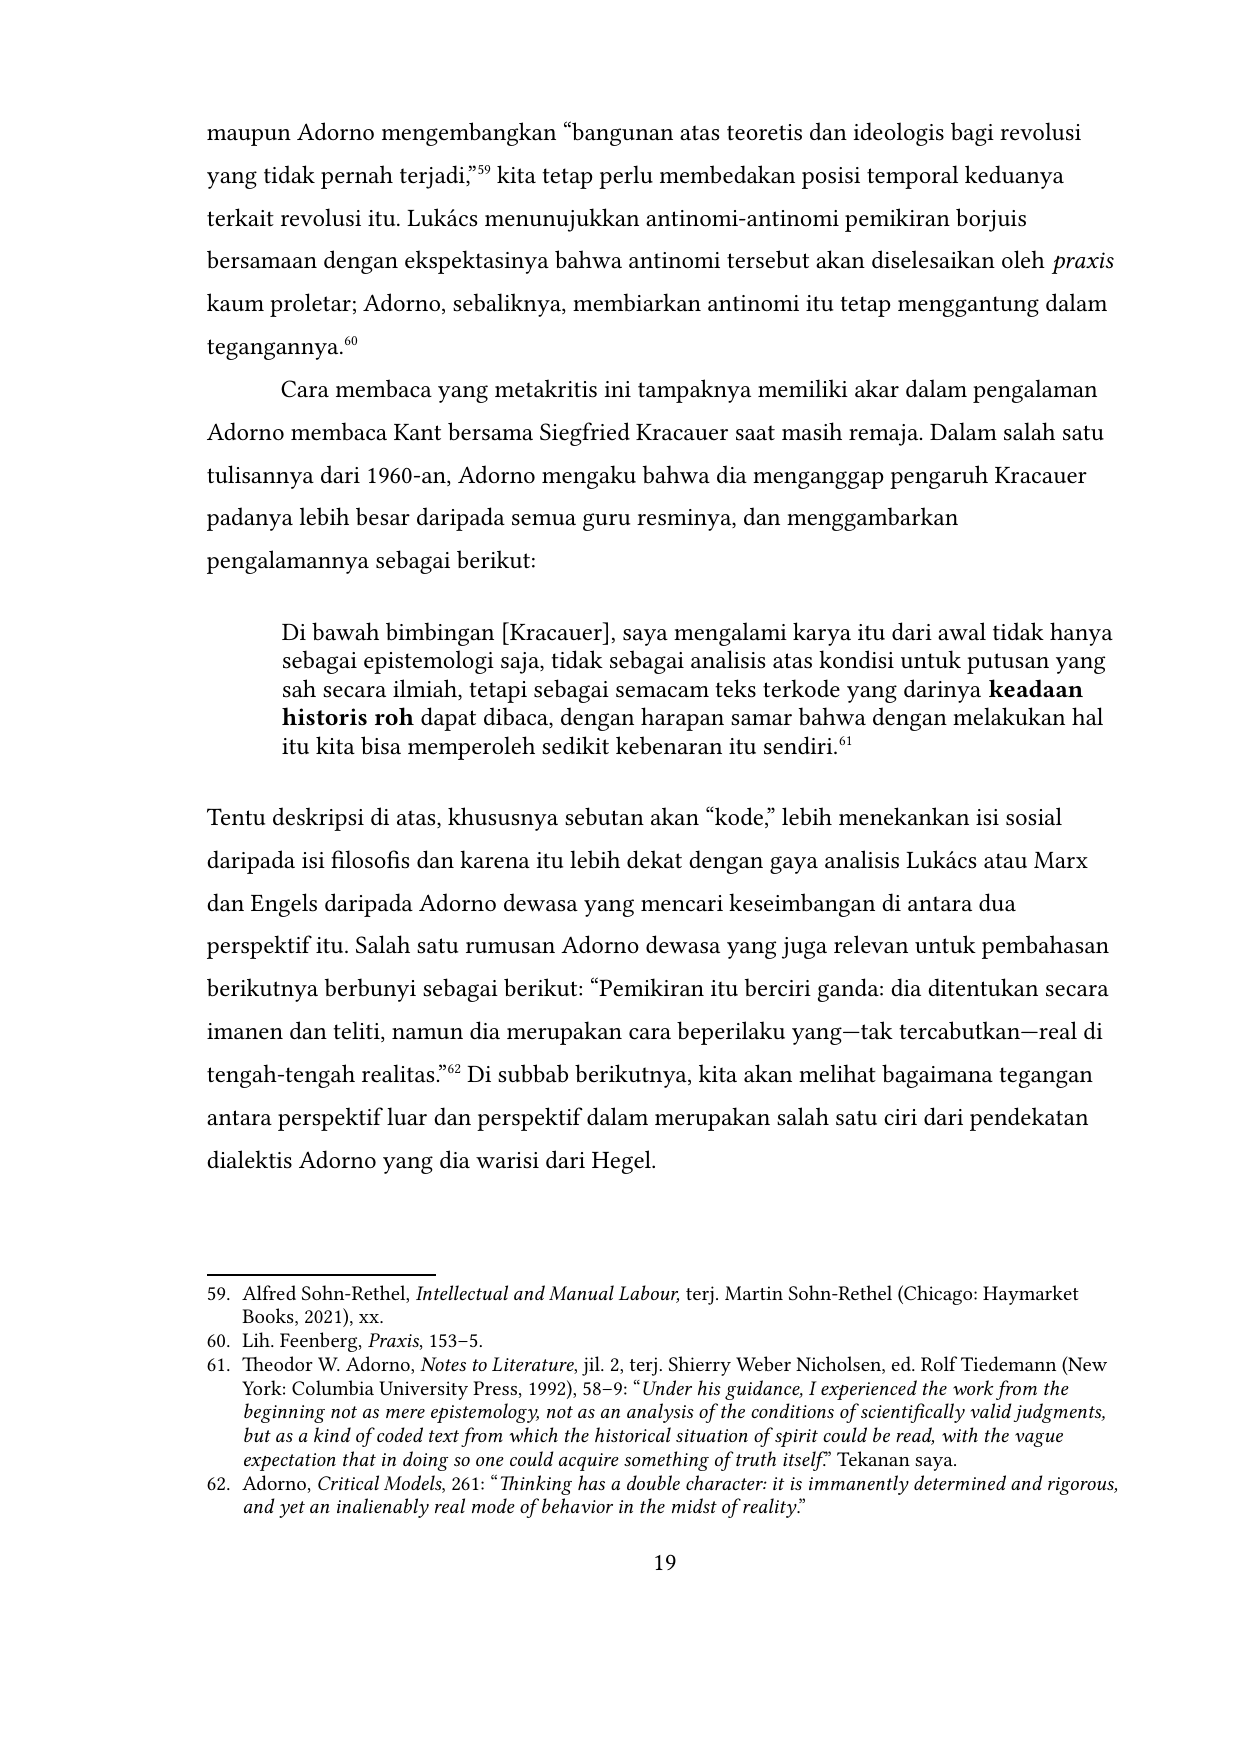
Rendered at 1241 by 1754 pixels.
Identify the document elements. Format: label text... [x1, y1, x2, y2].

text Di bawah bimbingan [Kracauer], saya mengalami karya itu dari awal tidak hanya sebagai epistemologi saja, tidak sebagai analisis atas kondisi untuk putusan yang sah secara ilmiah, tetapi sebagai semacam teks terkode yang darinya keadaan historis roh dapat dibaca, dengan harapan samar bahwa dengan melakukan hal itu kita bisa memperoleh sedikit kebenaran itu sendiri. [282, 618, 1122, 760]
text maupun Adorno mengembangkan “bangunan atas teoretis dan ideologis bagi revolusi yang tidak pernah terjadi,” kita tetap perlu membedakan posisi temporal keduanya terkait revolusi itu. Lukács menunujukkan antinomi-antinomi pemikiran borjuis bersamaan dengan ekspektasinya bahwa antinomi tersebut akan diselesaikan oleh praxis kaum proletar; Adorno, sebaliknya, membiarkan antinomi itu tetap menggantung dalam tegangannya. [207, 118, 1122, 361]
text Adorno, Critical Models, 261: “Thinking has a double character: it is immanently determined and rigorous, and yet an inalienably real mode of behavior in the midst of reality.” [207, 1471, 1122, 1519]
text Lih. Feenberg, Praxis, 153–5. [207, 1329, 1122, 1352]
text Alfred Sohn-Rethel, Intellectual and Manual Labour, terj. Martin Sohn-Rethel (Chicago: Haymarket Books, 2021), xx. [207, 1281, 1122, 1329]
text Cara membaca yang metakritis ini tampaknya memiliki akar dalam pengalaman Adorno membaca Kant bersama Siegfried Kracauer saat masih remaja. Dalam salah satu tulisannya dari 1960-an, Adorno mengaku bahwa dia menganggap pengaruh Kracauer padanya lebih besar daripada semua guru resminya, dan menggambarkan pengalamannya sebagai berikut: [207, 375, 1122, 575]
text Tentu deskripsi di atas, khususnya sebutan akan “kode,” lebih menekankan isi sosial daripada isi filosofis dan karena itu lebih dekat dengan gaya analisis Lukács atau Marx dan Engels daripada Adorno dewasa yang mencari keseimbangan di antara dua perspektif itu. Salah satu rumusan Adorno dewasa yang juga relevan untuk pembahasan berikutnya berbunyi sebagai berikut: “Pemikiran itu berciri ganda: dia ditentukan secara imanen dan teliti, namun dia merupakan cara beperilaku yang—tak tercabutkan—real di tengah-tengah realitas.” Di subbab berikutnya, kita akan melihat bagaimana tegangan antara perspektif luar dan perspektif dalam merupakan salah satu ciri dari pendekatan dialektis Adorno yang dia warisi dari Hegel. [207, 803, 1122, 1174]
text Theodor W. Adorno, Notes to Literature, jil. 2, terj. Shierry Weber Nicholsen, ed. Rolf Tiedemann (New York: Columbia University Press, 1992), 58–9: “Under his guidance, I experienced the work from the beginning not as mere epistemology, not as an analysis of the conditions of scientifically valid judgments, but as a kind of coded text from which the historical situation of spirit could be read, with the vague expectation that in doing so one could acquire something of truth itself.” Tekanan saya. [207, 1352, 1122, 1471]
